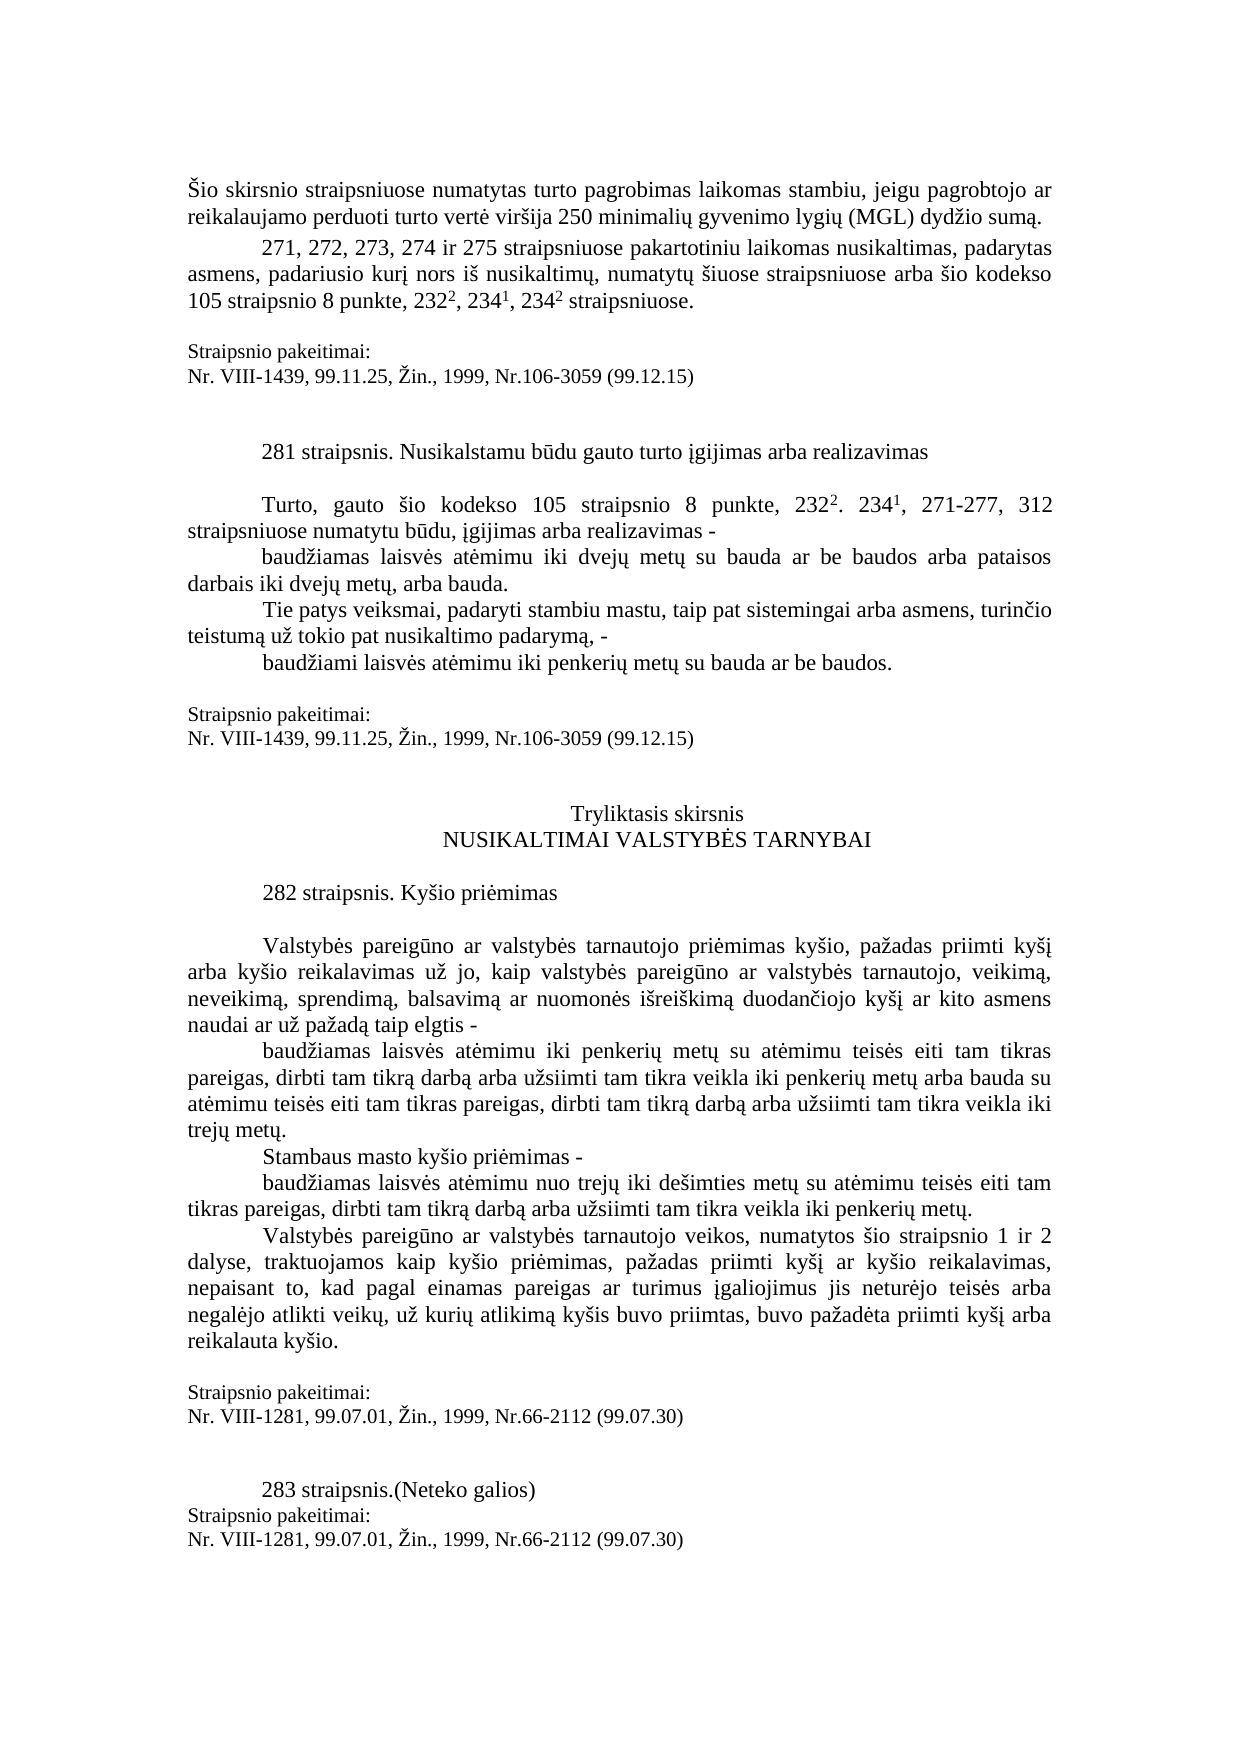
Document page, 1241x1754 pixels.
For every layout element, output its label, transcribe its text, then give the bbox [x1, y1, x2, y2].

text baudžiami laisvės atėmimu iki penkerių metų su bauda ar be baudos. [187, 649, 1053, 675]
text baudžiamas laisvės atėmimu nuo trejų iki dešimties metų su atėmimu teisės eiti tam tikras pareigas, dirbti tam tikrą darbą arba užsiimti tam tikra veikla iki penkerių metų. [187, 1169, 1053, 1222]
text Tryliktasis skirsnis [187, 800, 1053, 826]
text Straipsnio pakeitimai: [187, 702, 1053, 726]
text Tie patys veiksmai, padaryti stambiu mastu, taip pat sistemingai arba asmens, turinčio teistumą už tokio pat nusikaltimo padarymą, - [187, 596, 1053, 649]
text Nr. VIII-1281, 99.07.01, Žin., 1999, Nr.66-2112 (99.07.30) [187, 1527, 1053, 1551]
text Šio skirsnio straipsniuose numatytas turto pagrobimas laikomas stambiu, jeigu pagrobtojo ar reikalaujamo perduoti turto vertė viršija 250 minimalių gyvenimo lygių (MGL) dydžio sumą. [187, 176, 1053, 229]
text 281 straipsnis. Nusikalstamu būdu gauto turto įgijimas arba realizavimas [206, 438, 1053, 464]
text Nr. VIII-1439, 99.11.25, Žin., 1999, Nr.106-3059 (99.12.15) [187, 726, 1053, 750]
text Straipsnio pakeitimai: [187, 339, 1053, 363]
text 283 straipsnis.(Neteko galios) [187, 1476, 1053, 1502]
text Valstybės pareigūno ar valstybės tarnautojo priėmimas kyšio, pažadas priimti kyšį arba kyšio reikalavimas už jo, kaip valstybės pareigūno ar valstybės tarnautojo, veikimą, neveikimą, sprendimą, balsavimą ar nuomonės išreiškimą duodančiojo kyšį ar kito asmens naudai ar už pažadą taip elgtis - [187, 932, 1053, 1037]
text Nr. VIII-1281, 99.07.01, Žin., 1999, Nr.66-2112 (99.07.30) [187, 1404, 1053, 1428]
text Straipsnio pakeitimai: [187, 1502, 1053, 1527]
text NUSIKALTIMAI VALSTYBĖS TARNYBAI [187, 826, 1053, 853]
text baudžiamas laisvės atėmimu iki dvejų metų su bauda ar be baudos arba pataisos darbais iki dvejų metų, arba bauda. [187, 543, 1053, 596]
text Straipsnio pakeitimai: [187, 1380, 1053, 1404]
text 282 straipsnis. Kyšio priėmimas [187, 879, 1053, 906]
text Stambaus masto kyšio priėmimas - [187, 1143, 1053, 1169]
text Valstybės pareigūno ar valstybės tarnautojo veikos, numatytos šio straipsnio 1 ir 2 dalyse, traktuojamos kaip kyšio priėmimas, pažadas priimti kyšį ar kyšio reikalavimas, nepaisant to, kad pagal einamas pareigas ar turimus įgaliojimus jis neturėjo teisės arba negalėjo atlikti veikų, už kurių atlikimą kyšis buvo priimtas, buvo pažadėta priimti kyšį arba reikalauta kyšio. [187, 1222, 1053, 1353]
text Nr. VIII-1439, 99.11.25, Žin., 1999, Nr.106-3059 (99.12.15) [187, 363, 1053, 388]
text baudžiamas laisvės atėmimu iki penkerių metų su atėmimu teisės eiti tam tikras pareigas, dirbti tam tikrą darbą arba užsiimti tam tikra veikla iki penkerių metų arba bauda su atėmimu teisės eiti tam tikras pareigas, dirbti tam tikrą darbą arba užsiimti tam tikra veikla iki trejų metų. [187, 1037, 1053, 1143]
text Turto, gauto šio kodekso 105 straipsnio 8 punkte, 2322. 2341, 271-277, 312 straipsniuose numatytu būdu, įgijimas arba realizavimas - [187, 491, 1053, 543]
text 271, 272, 273, 274 ir 275 straipsniuose pakartotiniu laikomas nusikaltimas, padarytas asmens, padariusio kurį nors iš nusikaltimų, numatytų šiuose straipsniuose arba šio kodekso 105 straipsnio 8 punkte, 2322, 2341, 2342 straipsniuose. [187, 234, 1053, 313]
